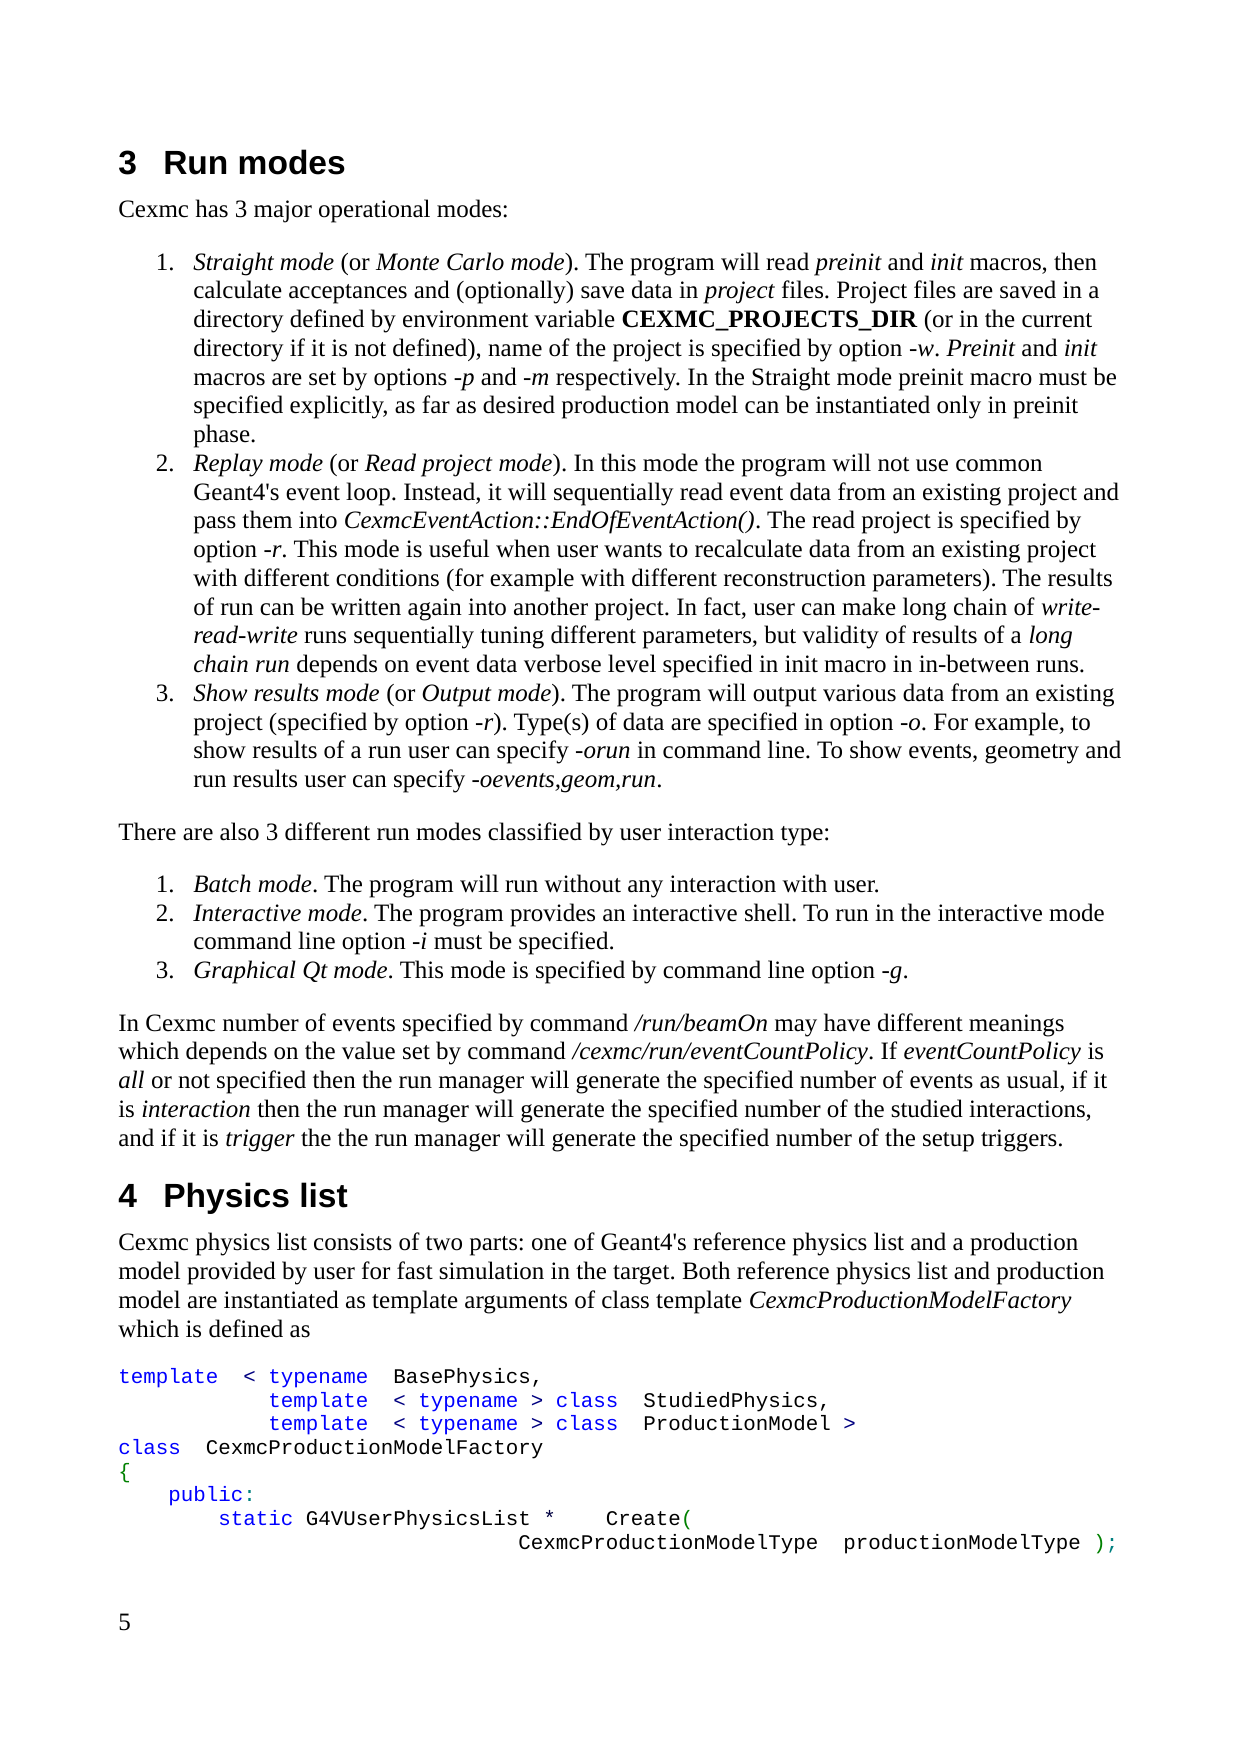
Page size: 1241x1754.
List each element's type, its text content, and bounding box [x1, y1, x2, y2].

text Cexmc has 3 major operational modes: [118, 194, 1122, 223]
list Batch mode. The program will run without any interaction with user. [156, 869, 1122, 898]
text Cexmc physics list consists of two parts: one of Geant4's reference physics list and a production model provided by user for fast simulation in the target. Both reference physics list and production model are instantiated as template arguments of class template CexmcProductionModelFactory which is defined as [118, 1227, 1122, 1342]
list Interactive mode. The program provides an interactive shell. To run in the interactive mode command line option -i must be specified. [156, 898, 1122, 955]
text template < typename BasePhysics, [118, 1366, 1122, 1390]
text { [118, 1461, 1122, 1484]
text class CexmcProductionModelFactory [118, 1437, 1122, 1461]
text template < typename > class StudiedPhysics, [118, 1390, 1122, 1413]
list Show results mode (or Output mode). The program will output various data from an existing project (specified by option -r). Type(s) of data are specified in option -o. For example, to show results of a run user can specify -orun in command line. To show events, geometry and run results user can specify -oevents,geom,run. [156, 678, 1122, 793]
text There are also 3 different run modes classified by user interaction type: [118, 817, 1122, 845]
list Replay mode (or Read project mode). In this mode the program will not use common Geant4's event loop. Instead, it will sequentially read event data from an existing project and pass them into CexmcEventAction::EndOfEventAction(). The read project is specified by option -r. This mode is useful when user wants to recalculate data from an existing project with different conditions (for example with different reconstruction parameters). The results of run can be written again into another project. In fact, user can make long chain of write-read-write runs sequentially tuning different parameters, but validity of results of a long chain run depends on event data verbose level specified in init macro in in-between runs. [156, 448, 1122, 678]
text In Cexmc number of events specified by command /run/beamOn may have different meanings which depends on the value set by command /cexmc/run/eventCountPolicy. If eventCountPolicy is all or not specified then the run manager will generate the specified number of events as usual, if it is interaction then the run manager will generate the specified number of the studied interactions, and if it is trigger the the run manager will generate the specified number of the setup triggers. [118, 1008, 1122, 1151]
subtitle Run modes [118, 143, 1122, 182]
list Straight mode (or Monte Carlo mode). The program will read preinit and init macros, then calculate acceptances and (optionally) save data in project files. Project files are saved in a directory defined by environment variable CEXMC_PROJECTS_DIR (or in the current directory if it is not defined), name of the project is specified by option -w. Preinit and init macros are set by options -p and -m respectively. In the Straight mode preinit macro must be specified explicitly, as far as desired production model can be instantiated only in preinit phase. [156, 247, 1122, 448]
text public: [118, 1484, 1122, 1508]
text static G4VUserPhysicsList * Create( [118, 1508, 1122, 1532]
text template < typename > class ProductionModel > [118, 1413, 1122, 1437]
list Graphical Qt mode. This mode is specified by command line option -g. [156, 955, 1122, 984]
text CexmcProductionModelType productionModelType ); [118, 1532, 1122, 1555]
subtitle Physics list [118, 1176, 1122, 1215]
